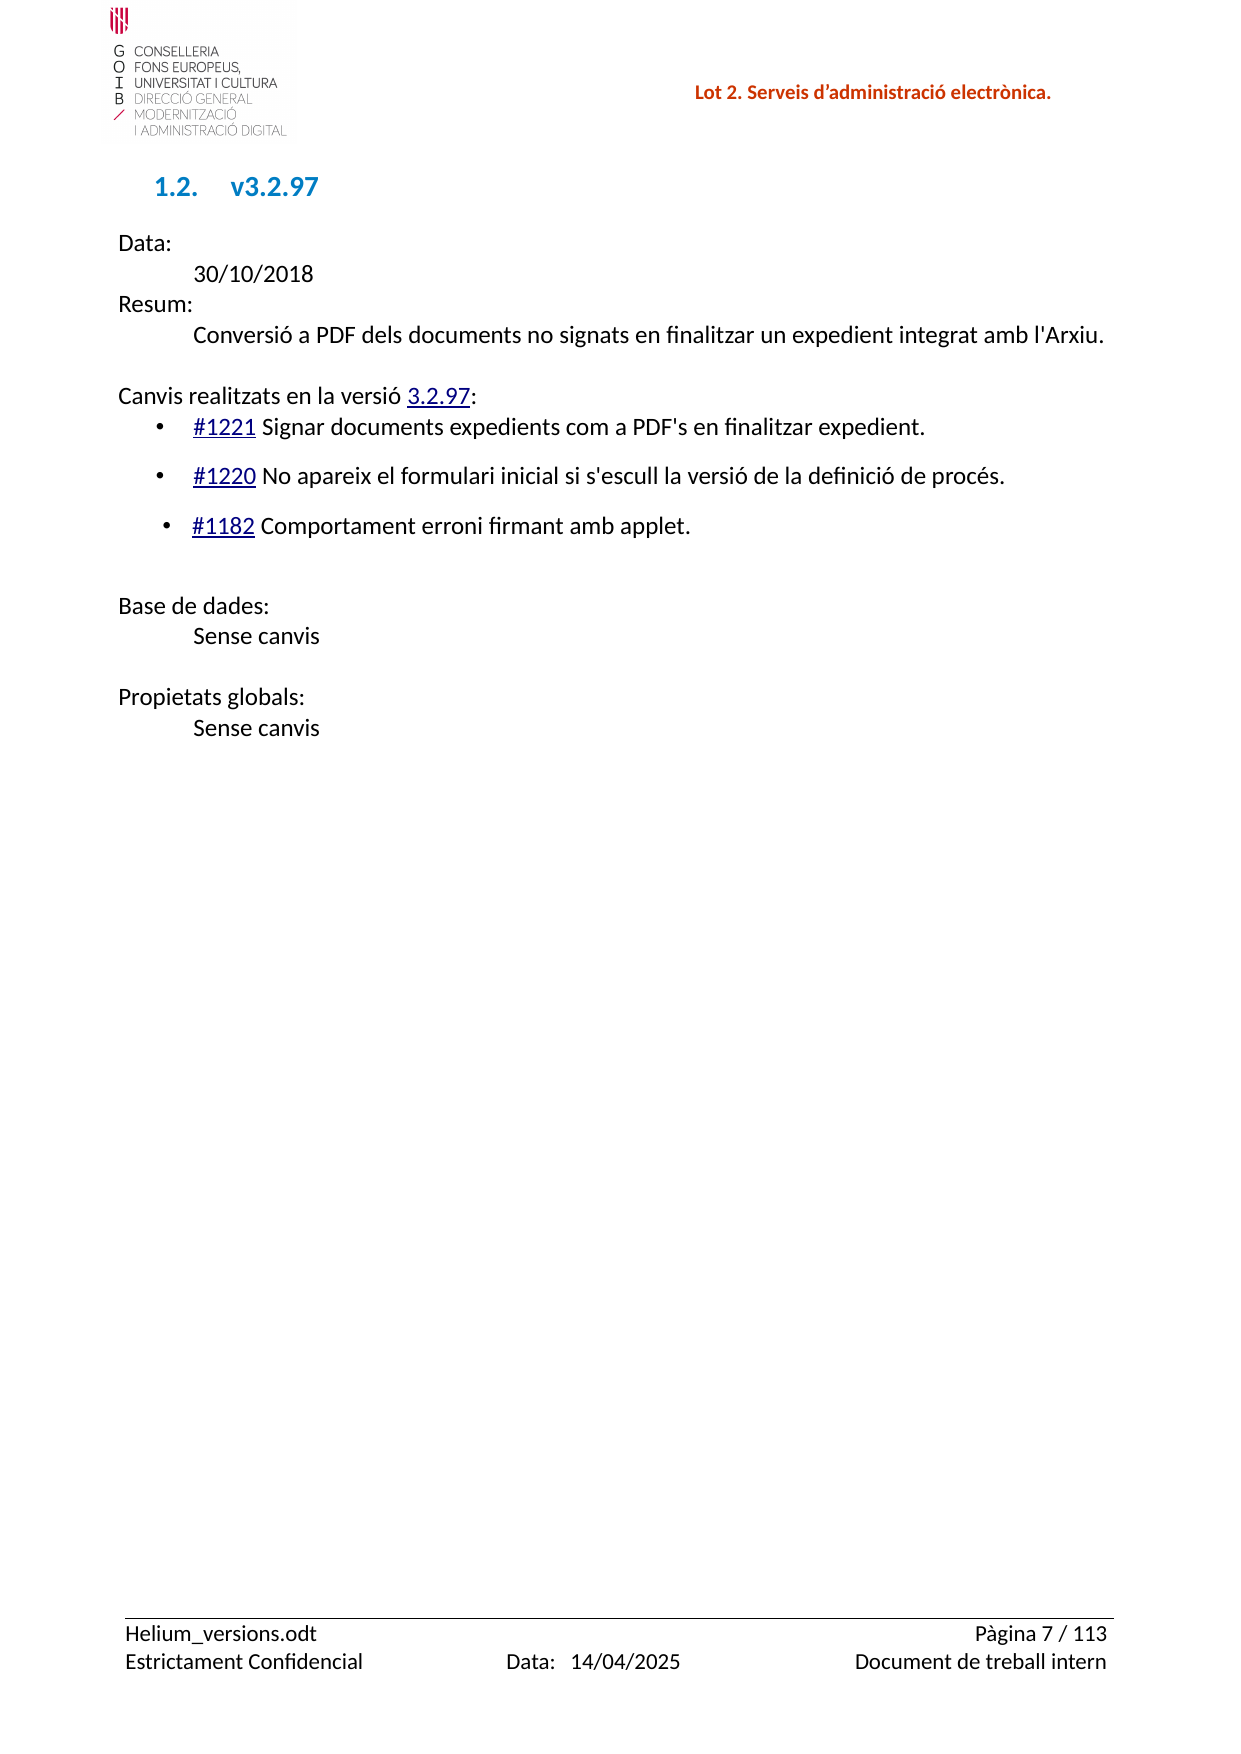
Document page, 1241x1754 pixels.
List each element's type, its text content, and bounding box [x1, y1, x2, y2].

text Resum: [118, 289, 1122, 319]
text 30/10/2018 [118, 258, 1122, 289]
list #1221 Signar documents expedients com a PDF's en finalitzar expedient. [156, 411, 1122, 441]
text Base de dades: [118, 590, 1122, 621]
list #1182 Comportament erroni firmant amb applet. [162, 510, 1122, 540]
text Sense canvis [118, 621, 1122, 651]
picture [100, 0, 297, 144]
list #1220 No apareix el formulari inicial si s'escull la versió de la definició de procés. [156, 460, 1122, 491]
text Sense canvis [118, 712, 1122, 743]
text Canvis realitzats en la versió 3.2.97: [118, 380, 1122, 411]
text Propietats globals: [118, 682, 1122, 712]
text Data: [118, 228, 1122, 258]
text Conversió a PDF dels documents no signats en finalitzar un expedient integrat amb l'Arxiu. [118, 319, 1122, 350]
subtitle v3.2.97 [153, 168, 1122, 204]
